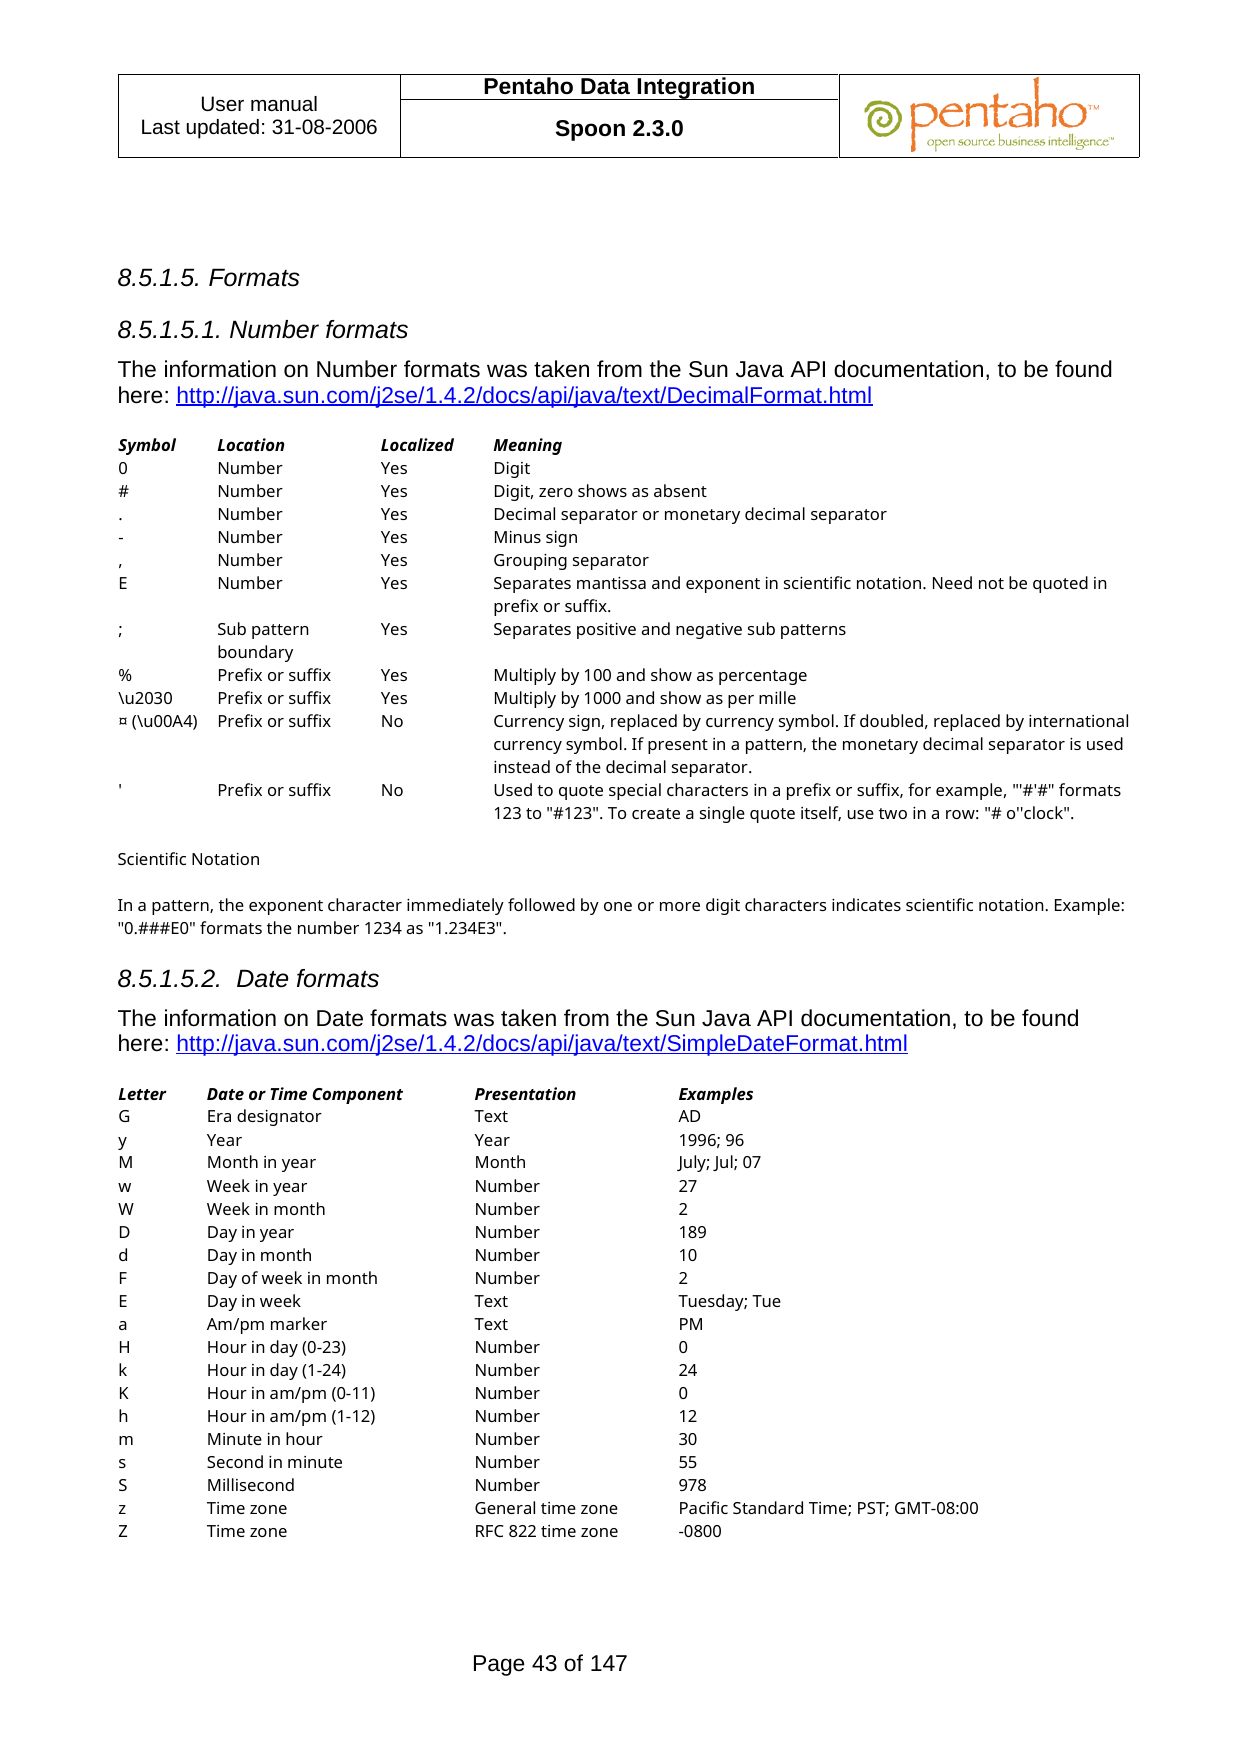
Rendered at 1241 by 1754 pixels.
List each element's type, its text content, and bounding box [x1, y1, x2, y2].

table_cell h [118, 1404, 207, 1427]
table_cell Number [474, 1197, 678, 1220]
table_cell M [118, 1151, 207, 1174]
table_cell Day in week [207, 1289, 474, 1312]
table_cell Currency sign, replaced by currency symbol. If doubled, replaced by international currency symbol. If present in a pattern, the monetary decimal separator is used instead of the decimal separator. [493, 710, 1131, 779]
table_cell Number [474, 1427, 678, 1450]
table_cell Yes [381, 525, 493, 548]
table_cell Day of week in month [207, 1266, 474, 1289]
table_cell Yes [381, 687, 493, 709]
table_cell Month [474, 1151, 678, 1174]
table_cell Number [217, 479, 381, 502]
table_cell Minute in hour [207, 1427, 474, 1450]
text In a pattern, the exponent character immediately followed by one or more digit characters indicates scientific notation. Example: "0.###E0" formats the number 1234 as "1.234E3". [117, 894, 1137, 940]
table_cell Multiply by 100 and show as percentage [493, 664, 1131, 687]
table_cell Number [474, 1220, 678, 1243]
table_cell 12 [678, 1404, 1082, 1427]
table_cell H [118, 1335, 207, 1358]
table_cell a [118, 1312, 207, 1335]
table_cell Yes [381, 664, 493, 687]
table_header Date or Time Component [207, 1082, 474, 1105]
table_cell 1996; 96 [678, 1128, 1082, 1151]
table_cell W [118, 1197, 207, 1220]
table_cell 2 [678, 1266, 1082, 1289]
table_cell Number [474, 1404, 678, 1427]
subtitle Date formats [117, 965, 1137, 993]
table_cell Minus sign [493, 525, 1131, 548]
table_cell Year [474, 1128, 678, 1151]
table_cell Yes [381, 456, 493, 479]
table_cell Am/pm marker [207, 1312, 474, 1335]
table_cell Hour in am/pm (1-12) [207, 1404, 474, 1427]
table_cell , [118, 549, 217, 571]
table_cell 55 [678, 1450, 1082, 1473]
table_cell Number [217, 525, 381, 548]
table_cell Number [474, 1174, 678, 1197]
table_cell Number [474, 1473, 678, 1496]
table_cell Text [474, 1312, 678, 1335]
subtitle Formats [117, 263, 1137, 291]
table_cell Yes [381, 618, 493, 663]
table_cell Hour in day (0-23) [207, 1335, 474, 1358]
table_header Letter [118, 1082, 207, 1105]
table_cell Separates mantissa and exponent in scientific notation. Need not be quoted in prefix or suffix. [493, 571, 1131, 617]
table_cell Number [217, 503, 381, 525]
table_header Examples [678, 1082, 1082, 1105]
table_cell 24 [678, 1358, 1082, 1381]
table_cell Prefix or suffix [217, 664, 381, 687]
table_cell Number [474, 1358, 678, 1381]
table_cell % [118, 664, 217, 687]
table_header Localized [381, 433, 493, 456]
table_cell K [118, 1381, 207, 1404]
table_cell . [118, 503, 217, 525]
table_cell 0 [678, 1381, 1082, 1404]
table_cell Month in year [207, 1151, 474, 1174]
table_header Presentation [474, 1082, 678, 1105]
table_cell Second in minute [207, 1450, 474, 1473]
table_cell Number [217, 456, 381, 479]
table_cell July; Jul; 07 [678, 1151, 1082, 1174]
table_cell Yes [381, 571, 493, 617]
table_cell ; [118, 618, 217, 663]
table_cell y [118, 1128, 207, 1151]
table_cell Digit [493, 456, 1131, 479]
table_cell Text [474, 1105, 678, 1128]
table_cell Number [474, 1335, 678, 1358]
table_cell d [118, 1243, 207, 1266]
table_cell Yes [381, 503, 493, 525]
table_cell w [118, 1174, 207, 1197]
table_cell Week in year [207, 1174, 474, 1197]
table_cell Pacific Standard Time; PST; GMT-08:00 [678, 1496, 1082, 1519]
table_cell Day in month [207, 1243, 474, 1266]
table_cell s [118, 1450, 207, 1473]
table_cell - [118, 525, 217, 548]
table_cell Prefix or suffix [217, 687, 381, 709]
table_cell S [118, 1473, 207, 1496]
table_cell Number [217, 549, 381, 571]
table_cell E [118, 571, 217, 617]
table_cell 0 [118, 456, 217, 479]
table_cell Yes [381, 479, 493, 502]
table_cell E [118, 1289, 207, 1312]
table_cell Number [474, 1381, 678, 1404]
table_cell Yes [381, 549, 493, 571]
table_cell -0800 [678, 1519, 1082, 1542]
table_cell No [381, 710, 493, 779]
table_cell Z [118, 1519, 207, 1542]
table_cell G [118, 1105, 207, 1128]
table_cell # [118, 479, 217, 502]
table_cell Hour in day (1-24) [207, 1358, 474, 1381]
table_cell Used to quote special characters in a prefix or suffix, for example, "'#'#" formats 123 to "#123". To create a single quote itself, use two in a row: "# o''clock". [493, 779, 1131, 825]
table_cell No [381, 779, 493, 825]
table_cell Prefix or suffix [217, 710, 381, 779]
table_cell z [118, 1496, 207, 1519]
table_cell \u2030 [118, 687, 217, 709]
table_cell 0 [678, 1335, 1082, 1358]
table_cell Prefix or suffix [217, 779, 381, 825]
table_cell 10 [678, 1243, 1082, 1266]
table_cell Number [474, 1243, 678, 1266]
table_cell Multiply by 1000 and show as per mille [493, 687, 1131, 709]
table_cell ' [118, 779, 217, 825]
table_cell Millisecond [207, 1473, 474, 1496]
table_cell Number [474, 1266, 678, 1289]
table_cell RFC 822 time zone [474, 1519, 678, 1542]
table_cell Time zone [207, 1519, 474, 1542]
table_header Symbol [118, 433, 217, 456]
table_cell ¤ (\u00A4) [118, 710, 217, 779]
table_cell Grouping separator [493, 549, 1131, 571]
table_cell Era designator [207, 1105, 474, 1128]
table_cell Number [474, 1450, 678, 1473]
table_cell Hour in am/pm (0-11) [207, 1381, 474, 1404]
table_cell 27 [678, 1174, 1082, 1197]
table_cell Week in month [207, 1197, 474, 1220]
table_cell Sub pattern boundary [217, 618, 381, 663]
table_cell Separates positive and negative sub patterns [493, 618, 1131, 663]
table_cell 30 [678, 1427, 1082, 1450]
table_header Meaning [493, 433, 1131, 456]
text The information on Number formats was taken from the Sun Java API documentation, to be found here: http://java.sun.com/j2se/1.4.2/docs/api/java/text/DecimalFormat.html [117, 357, 1137, 408]
table_header Location [217, 433, 381, 456]
table_cell 2 [678, 1197, 1082, 1220]
text The information on Date formats was taken from the Sun Java API documentation, to be found here: http://java.sun.com/j2se/1.4.2/docs/api/java/text/SimpleDateFormat.html [117, 1005, 1137, 1056]
table_cell Text [474, 1289, 678, 1312]
table_cell F [118, 1266, 207, 1289]
table_cell AD [678, 1105, 1082, 1128]
table_cell 189 [678, 1220, 1082, 1243]
text Scientific Notation [117, 848, 1137, 871]
table_cell k [118, 1358, 207, 1381]
table_cell Digit, zero shows as absent [493, 479, 1131, 502]
table_cell Decimal separator or monetary decimal separator [493, 503, 1131, 525]
table_cell Number [217, 571, 381, 617]
table_cell 978 [678, 1473, 1082, 1496]
table_cell Day in year [207, 1220, 474, 1243]
table_cell General time zone [474, 1496, 678, 1519]
table_cell m [118, 1427, 207, 1450]
table_cell D [118, 1220, 207, 1243]
table_cell Time zone [207, 1496, 474, 1519]
table_cell Year [207, 1128, 474, 1151]
table_cell Tuesday; Tue [678, 1289, 1082, 1312]
table_cell PM [678, 1312, 1082, 1335]
subtitle Number formats [117, 316, 1137, 344]
